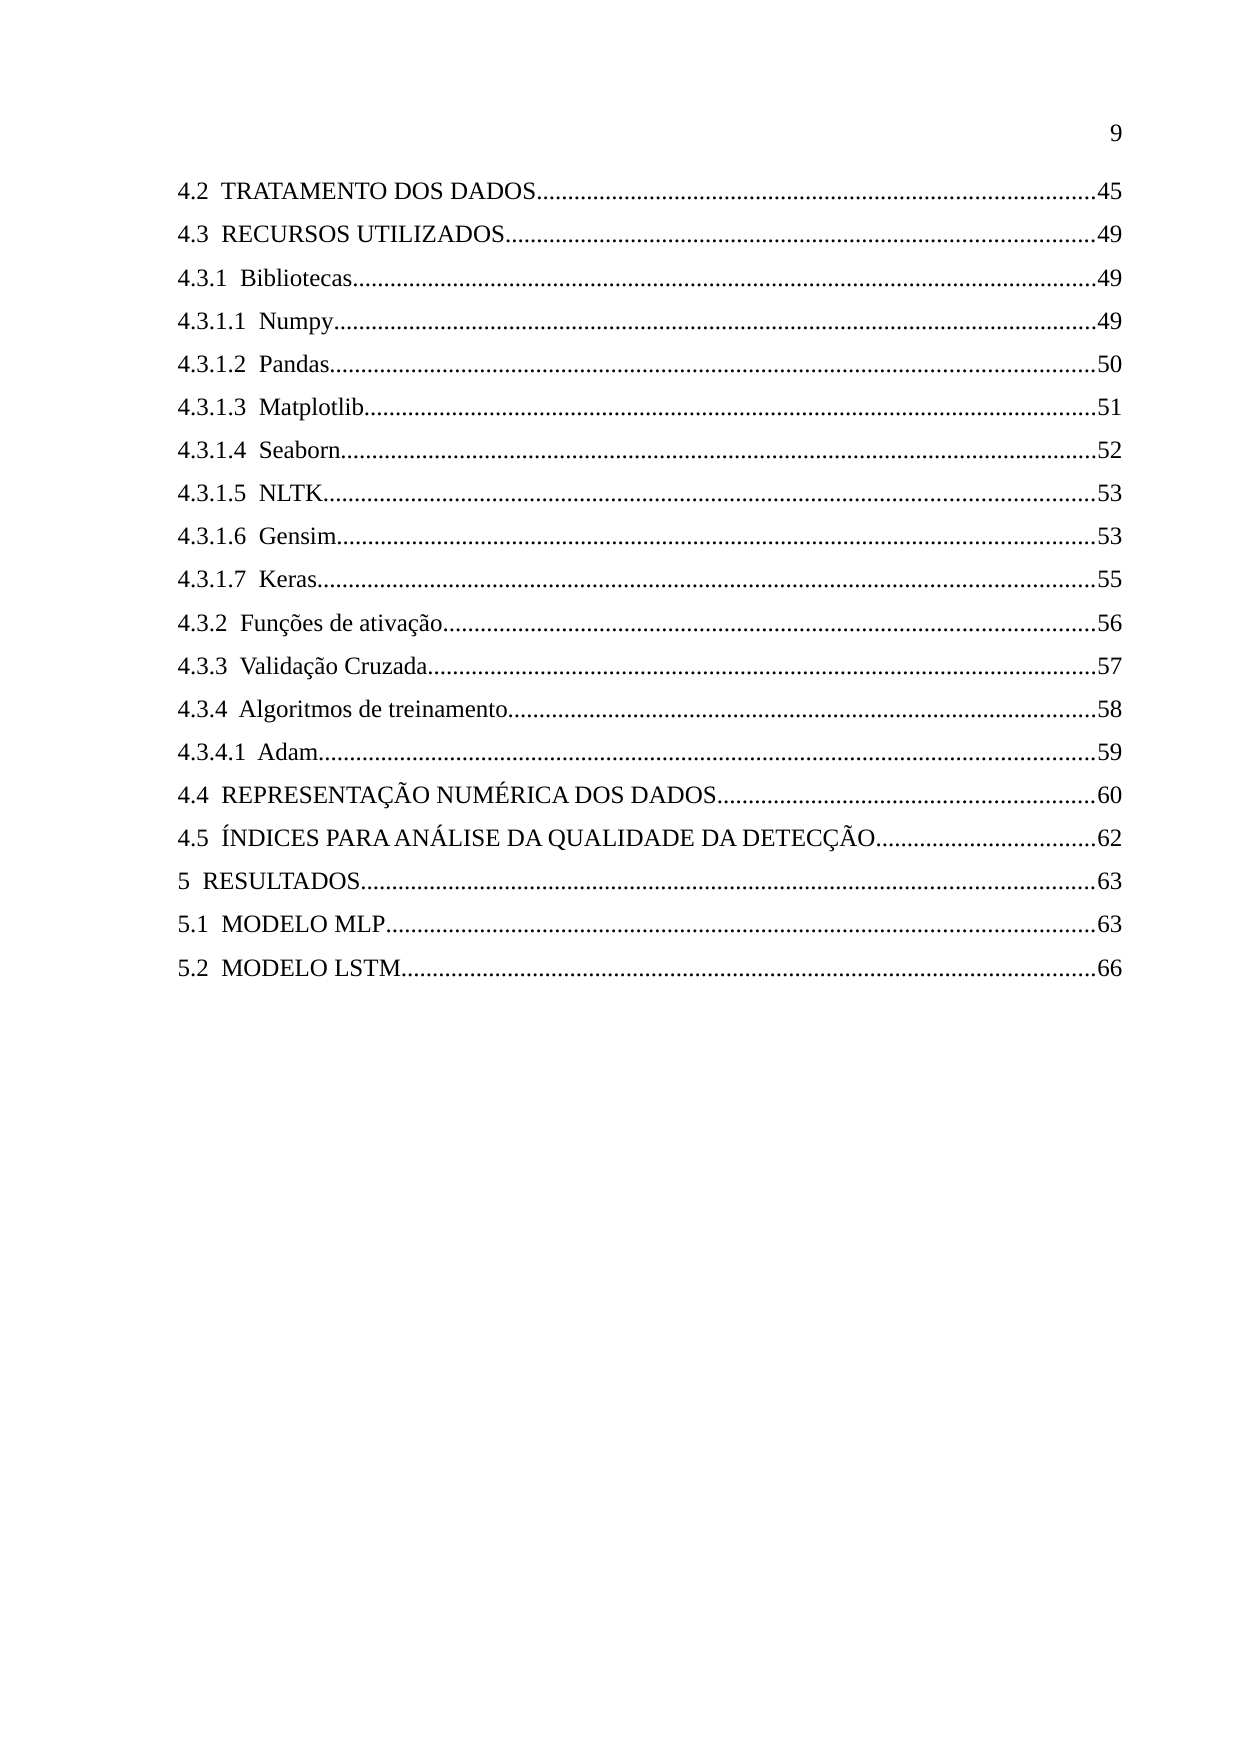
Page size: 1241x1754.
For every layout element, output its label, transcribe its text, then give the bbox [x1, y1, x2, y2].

text 4.3.1.5 NLTK 53 [177, 478, 1122, 507]
text 4.3.1.3 Matplotlib 51 [177, 392, 1122, 421]
text 4.3.4.1 Adam 59 [177, 737, 1122, 766]
text 4.3.1.1 Numpy 49 [177, 306, 1122, 334]
text 4.3.1.4 Seaborn 52 [177, 435, 1122, 464]
text 4.3.3 Validação Cruzada 57 [177, 651, 1122, 679]
text 4.3.1.2 Pandas 50 [177, 349, 1122, 378]
text 5 RESULTADOS 63 [177, 866, 1122, 895]
text 4.3.1.7 Keras 55 [177, 564, 1122, 593]
text 4.2 TRATAMENTO DOS DADOS 45 [177, 176, 1122, 205]
text 5.1 MODELO MLP 63 [177, 909, 1122, 938]
text 4.3.2 Funções de ativação 56 [177, 608, 1122, 636]
text 4.3.1.6 Gensim 53 [177, 521, 1122, 550]
text 4.5 ÍNDICES PARA ANÁLISE DA QUALIDADE DA DETECÇÃO 62 [177, 823, 1122, 852]
text 4.3.4 Algoritmos de treinamento 58 [177, 694, 1122, 723]
text 4.3 RECURSOS UTILIZADOS 49 [177, 219, 1122, 248]
text 4.4 REPRESENTAÇÃO NUMÉRICA DOS DADOS 60 [177, 780, 1122, 809]
text 5.2 MODELO LSTM 66 [177, 953, 1122, 981]
text 4.3.1 Bibliotecas 49 [177, 263, 1122, 291]
